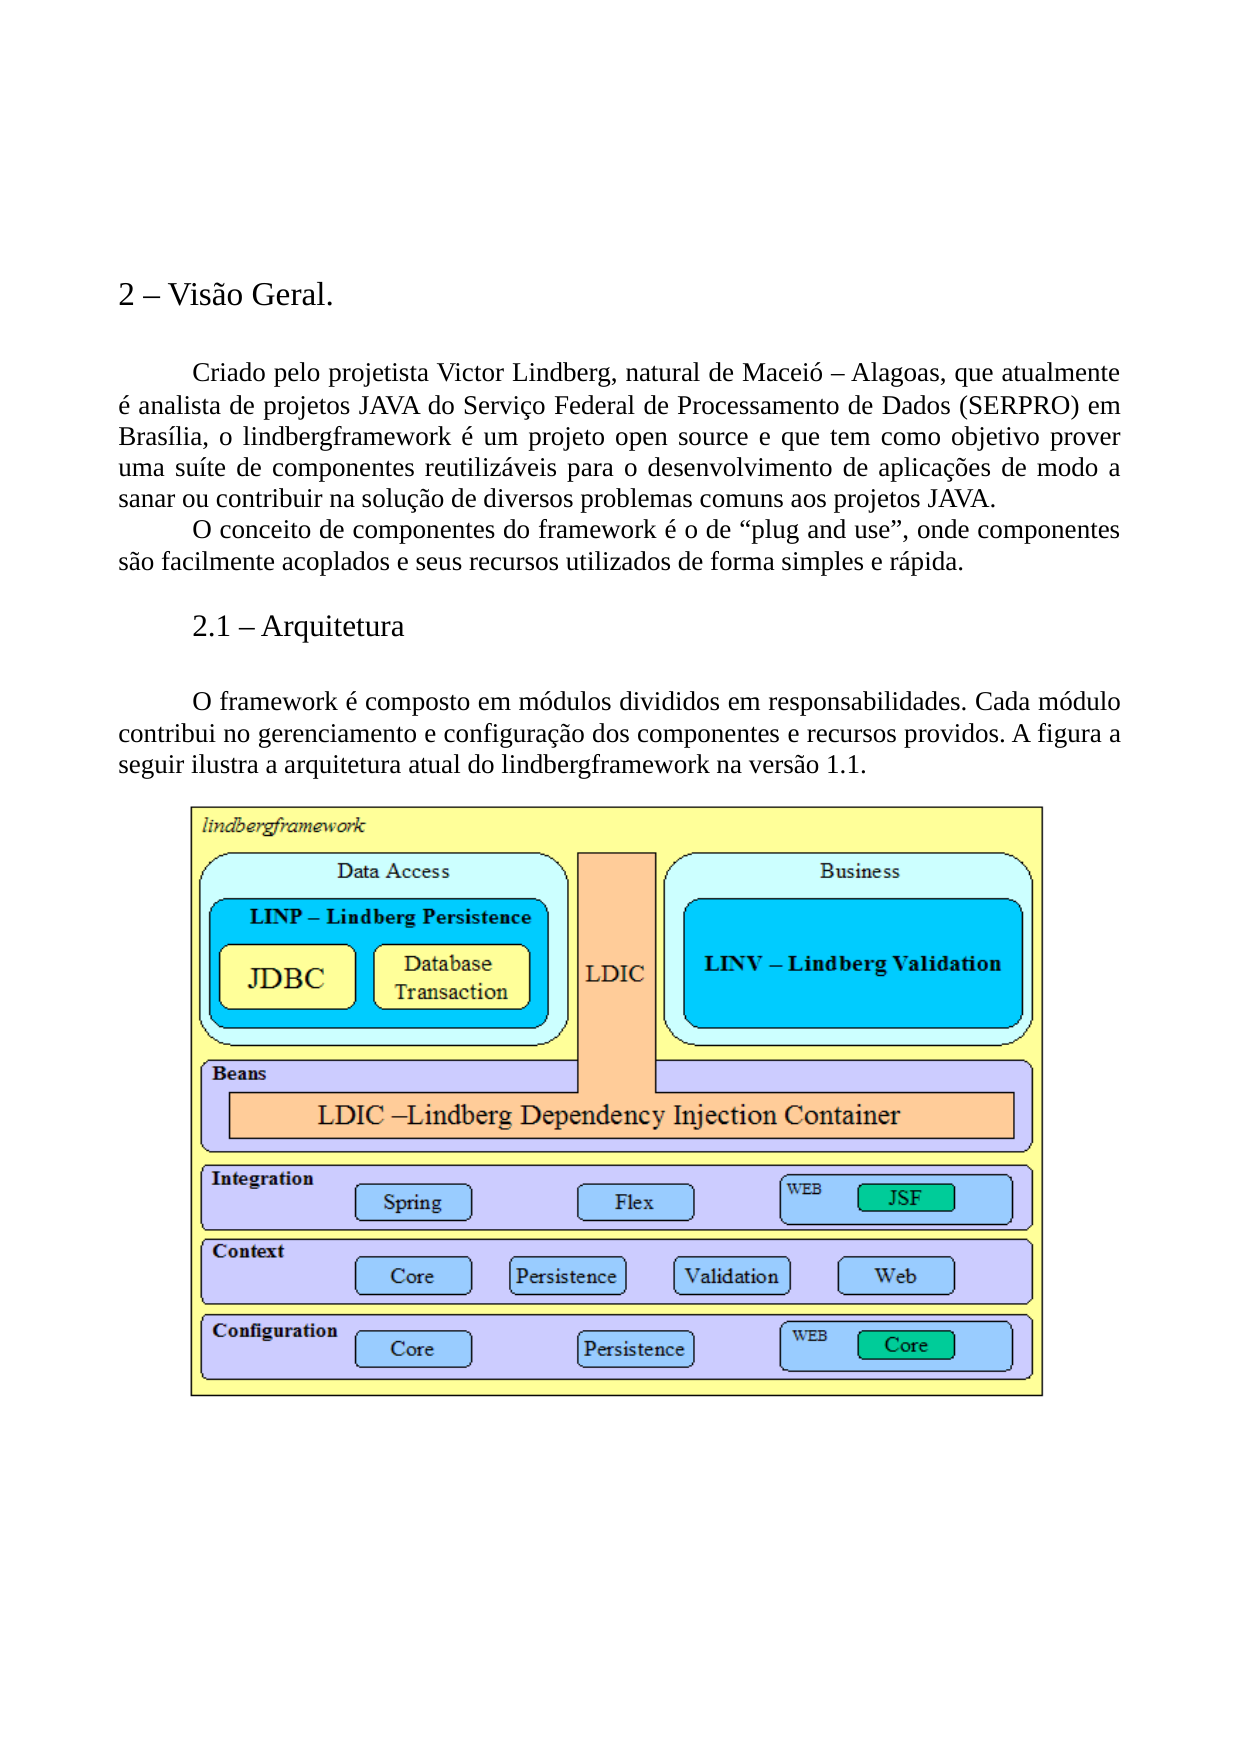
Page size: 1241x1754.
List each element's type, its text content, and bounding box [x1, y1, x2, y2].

text Criado pelo projetista Victor Lindberg, natural de Maceió – Alagoas, que atualmente é analista de projetos JAVA do Serviço Federal de Processamento de Dados (SERPRO) em Brasília, o lindbergframework é um projeto open source e que tem como objetivo prover uma suíte de componentes reutilizáveis para o desenvolvimento de aplicações de modo a sanar ou contribuir na solução de diversos problemas comuns aos projetos JAVA. [118, 351, 1122, 513]
text O framework é composto em módulos divididos em responsabilidades. Cada módulo contribui no gerenciamento e configuração dos componentes e recursos providos. A figura a seguir ilustra a arquitetura atual do lindbergframework na versão 1.1. [118, 681, 1122, 779]
picture [188, 805, 1046, 1399]
text 2 – Visão Geral. [118, 274, 1122, 312]
text 2.1 – Arquitetura [118, 607, 1122, 643]
text O conceito de componentes do framework é o de “plug and use”, onde componentes são facilmente acoplados e seus recursos utilizados de forma simples e rápida. [118, 513, 1122, 576]
